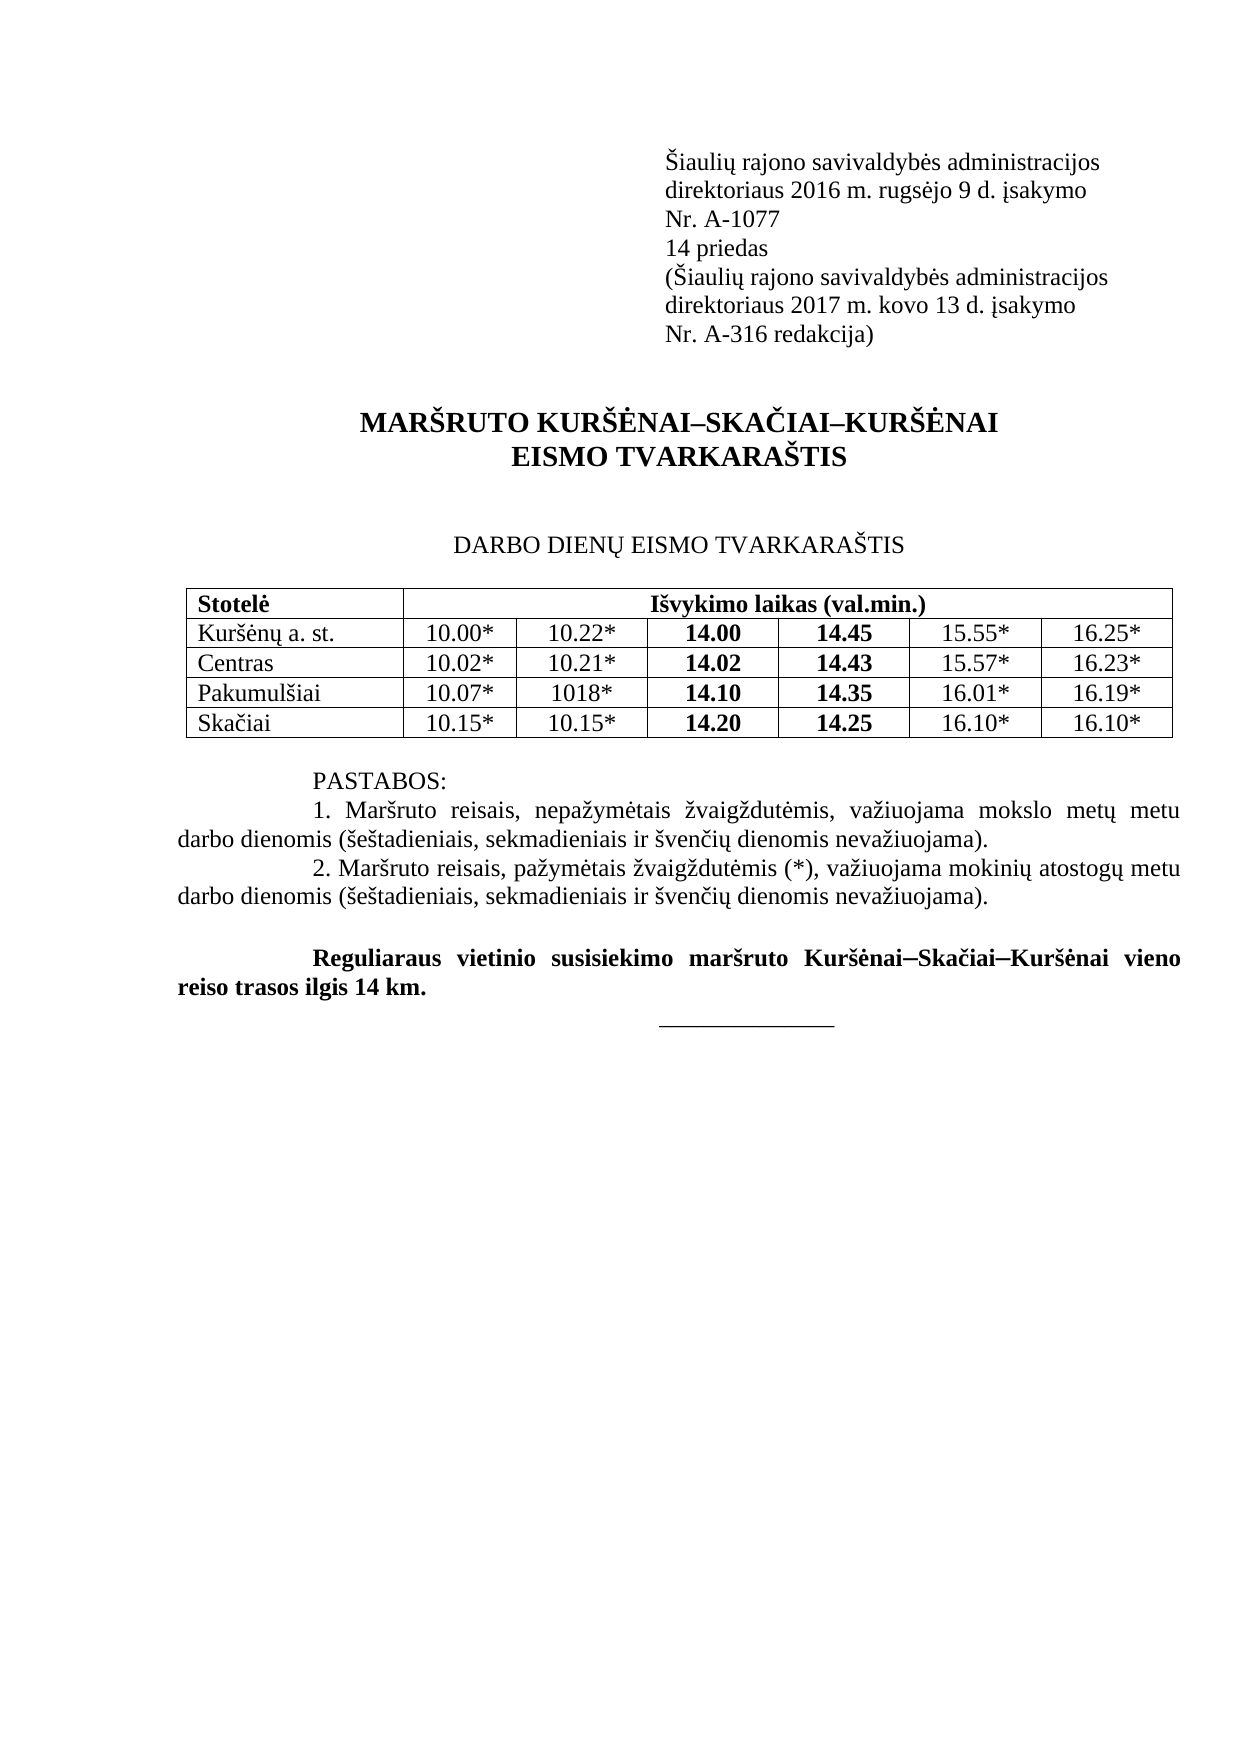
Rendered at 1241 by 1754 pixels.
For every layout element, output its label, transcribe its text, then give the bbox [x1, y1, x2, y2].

text Šiaulių rajono savivaldybės administracijos direktoriaus 2016 m. rugsėjo 9 d. įsakymo [665, 147, 1181, 204]
table_cell Skačiai [187, 708, 403, 737]
table_cell 10.15* [404, 708, 516, 737]
table_cell Centras [187, 648, 403, 677]
text Nr. A-1077 [665, 204, 1181, 233]
table_cell Kuršėnų a. st. [187, 619, 403, 647]
table_cell 14.00 [648, 619, 778, 647]
table_cell 10.07* [404, 678, 516, 707]
table_cell Pakumulšiai [187, 678, 403, 707]
text 14 priedas [665, 233, 1181, 262]
text ______________ [177, 1001, 1181, 1030]
table_cell 15.57* [910, 648, 1041, 677]
table_cell 14.35 [779, 678, 909, 707]
text MARŠRUTO KURŠĖNAI–SKAČIAI–KURŠĖNAI [177, 406, 1181, 439]
table_cell 10.21* [517, 648, 647, 677]
table_cell 14.43 [779, 648, 909, 677]
table_cell 14.02 [648, 648, 778, 677]
table_cell 16.10* [1042, 708, 1172, 737]
text Nr. A-316 redakcija) [665, 319, 1181, 348]
table_cell 10.02* [404, 648, 516, 677]
table_cell 14.25 [779, 708, 909, 737]
table_header Stotelė [187, 589, 403, 617]
table_cell 14.20 [648, 708, 778, 737]
table_cell 16.10* [910, 708, 1041, 737]
text EISMO TVARKARAŠTIS [177, 439, 1181, 473]
table_header Išvykimo laikas (val.min.) [404, 589, 1172, 617]
text (Šiaulių rajono savivaldybės administracijos direktoriaus 2017 m. kovo 13 d. įsakymo [665, 262, 1181, 319]
text PASTABOS: [177, 766, 1181, 795]
text DARBO DIENŲ EISMO TVARKARAŠTIS [177, 530, 1181, 559]
table_cell 16.01* [910, 678, 1041, 707]
table_cell 16.25* [1042, 619, 1172, 647]
table_cell 15.55* [910, 619, 1041, 647]
text 1. Maršruto reisais, nepažymėtais žvaigždutėmis, važiuojama mokslo metų metu darbo dienomis (šeštadieniais, sekmadieniais ir švenčių dienomis nevažiuojama). [177, 795, 1181, 853]
table_cell 14.45 [779, 619, 909, 647]
table_cell 10.00* [404, 619, 516, 647]
table_cell 14.10 [648, 678, 778, 707]
table_cell 10.15* [517, 708, 647, 737]
text Reguliaraus vietinio susisiekimo maršruto Kuršėnai–Skačiai–Kuršėnai vieno reiso trasos ilgis 14 km. [177, 939, 1181, 1001]
table_cell 1018* [517, 678, 647, 707]
table_cell 10.22* [517, 619, 647, 647]
text 2. Maršruto reisais, pažymėtais žvaigždutėmis (*), važiuojama mokinių atostogų metu darbo dienomis (šeštadieniais, sekmadieniais ir švenčių dienomis nevažiuojama). [177, 853, 1181, 910]
table_cell 16.23* [1042, 648, 1172, 677]
table_cell 16.19* [1042, 678, 1172, 707]
